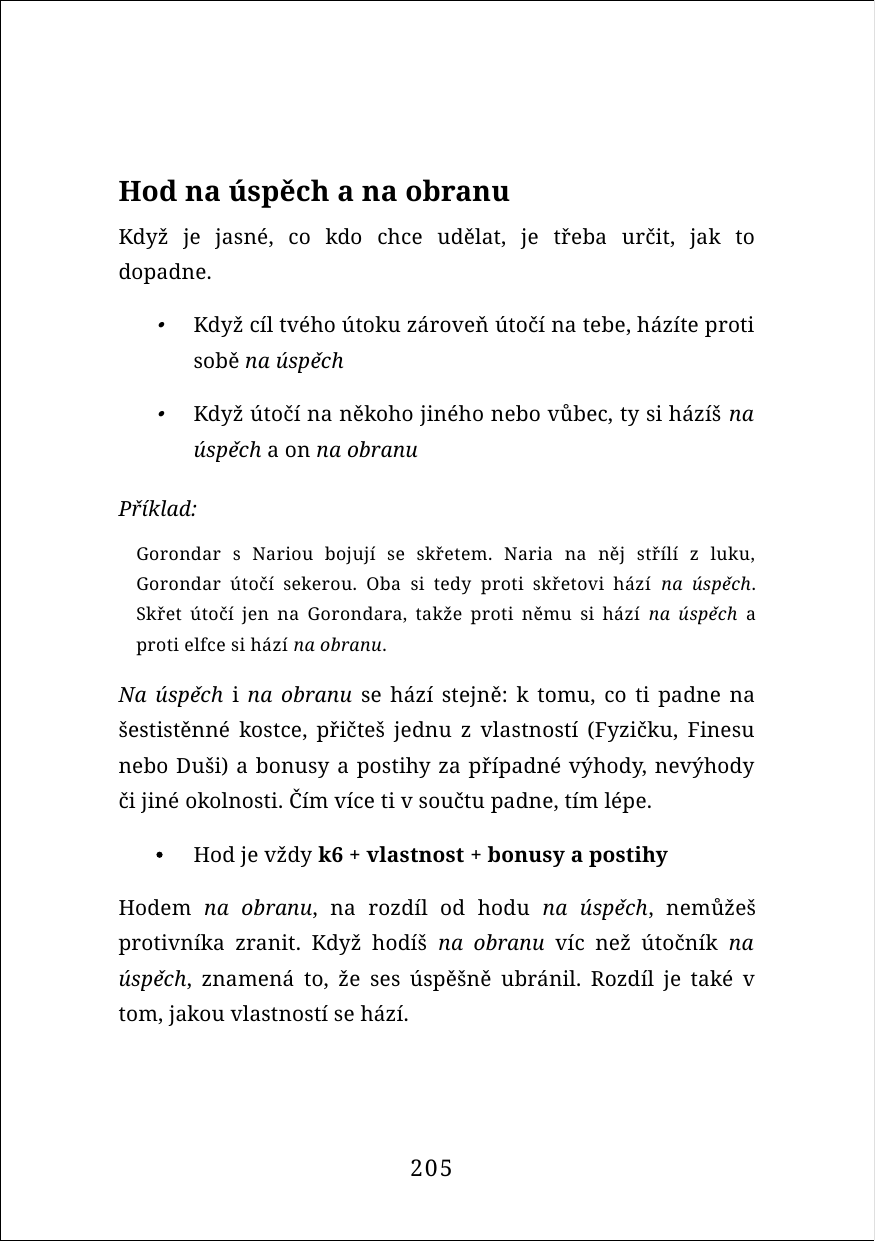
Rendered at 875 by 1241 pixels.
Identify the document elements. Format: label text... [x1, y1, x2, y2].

list Když útočí na někoho jiného nebo vůbec, ty si házíš na úspěch a on na obranu [156, 399, 756, 463]
text Příklad: [118, 494, 756, 522]
list Když cíl tvého útoku zároveň útočí na tebe, házíte proti sobě na úspěch [156, 311, 756, 374]
text Gorondar s Nariou bojují se skřetem. Naria na něj střílí z luku, Gorondar útočí sekerou. Oba si tedy proti skřetovi hází na úspěch. Skřet útočí jen na Gorondara, takže proti němu si hází na úspěch a proti elfce si hází na obranu. [136, 541, 756, 656]
text Když je jasné, co kdo chce udělat, je třeba určit, jak to dopadne. [118, 222, 756, 286]
text Hodem na obranu, na rozdíl od hodu na úspěch, nemůžeš protivníka zranit. Když hodíš na obranu víc než útočník na úspěch, znamená to, že ses úspěšně ubránil. Rozdíl je také v tom, jakou vlastností se hází. [118, 893, 756, 1028]
text Na úspěch i na obranu se hází stejně: k tomu, co ti padne na šestistěnné kostce, přičteš jednu z vlastností (Fyzičku, Finesu nebo Duši) a bonusy a postihy za případné výhody, nevýhody či jiné okolnosti. Čím více ti v součtu padne, tím lépe. [118, 680, 756, 815]
list Hod je vždy k6 + vlastnost + bonusy a postihy [156, 840, 756, 868]
subtitle Hod na úspěch a na obranu [118, 172, 756, 210]
